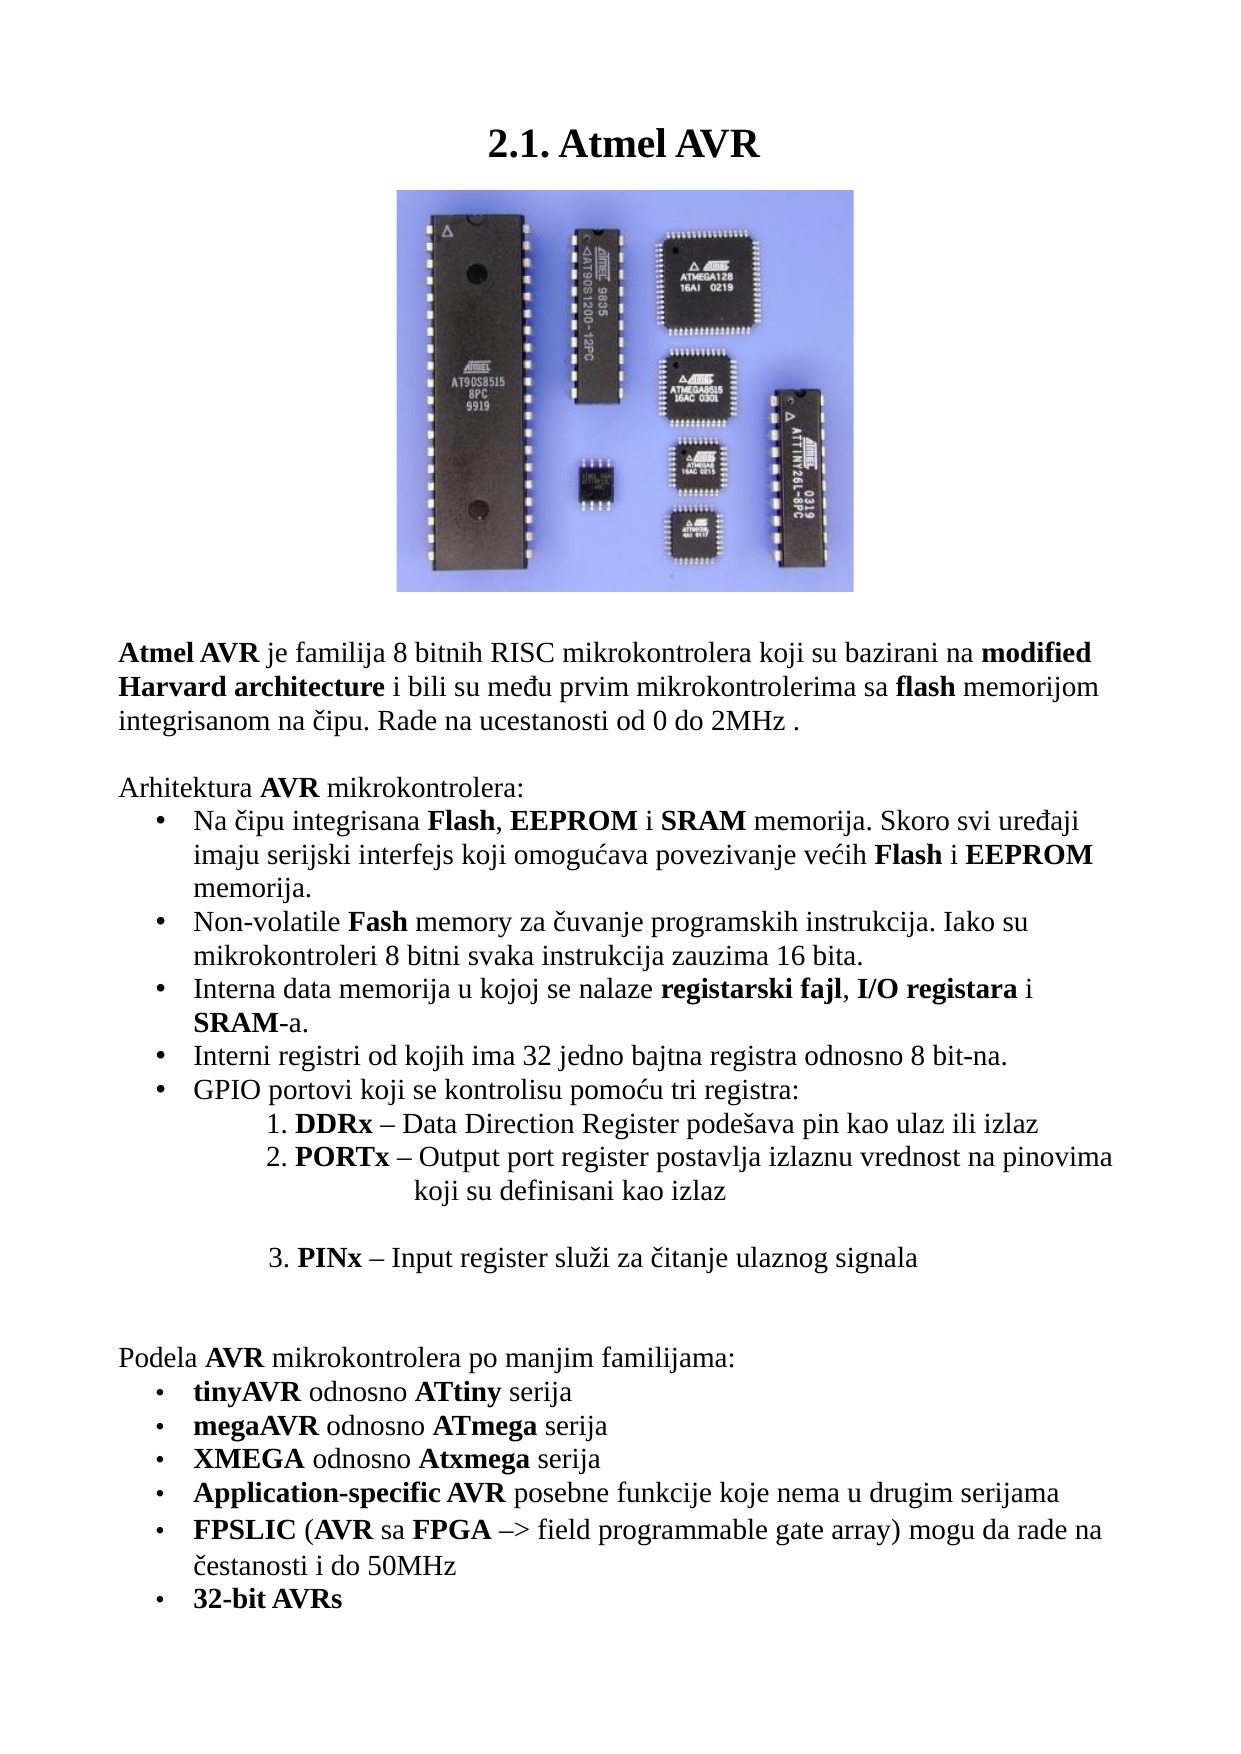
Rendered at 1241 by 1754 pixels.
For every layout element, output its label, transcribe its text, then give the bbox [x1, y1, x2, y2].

list XMEGA odnosno Atxmega serija [156, 1441, 1122, 1475]
text 2.1. Atmel AVR [118, 118, 1122, 166]
list GPIO portovi koji se kontrolisu pomoću tri registra: [156, 1072, 1122, 1106]
list Interni registri od kojih ima 32 jedno bajtna registra odnosno 8 bit-na. [156, 1038, 1122, 1072]
list 32-bit AVRs [156, 1581, 1122, 1615]
list Application-specific AVR posebne funkcije koje nema u drugim serijama [156, 1475, 1122, 1508]
text 1. DDRx – Data Direction Register podešava pin kao ulaz ili izlaz [118, 1106, 1122, 1139]
list 3. PINx – Input register služi za čitanje ulaznog signala [231, 1240, 1122, 1273]
list Na čipu integrisana Flash, EEPROM i SRAM memorija. Skoro svi uređaji imaju serijski interfejs koji omogućava povezivanje većih Flash i EEPROM memorija. [156, 803, 1122, 904]
list FPSLIC (AVR sa FPGA –> field programmable gate array) mogu da rade na čestanosti i do 50MHz [156, 1508, 1122, 1581]
text Atmel AVR je familija 8 bitnih RISC mikrokontrolera koji su bazirani na modified Harvard architecture i bili su među prvim mikrokontrolerima sa flash memorijom integrisanom na čipu. Rade na ucestanosti od 0 do 2MHz . [118, 636, 1122, 736]
list tinyAVR odnosno ATtiny serija [156, 1374, 1122, 1408]
list Interna data memorija u kojoj se nalaze registarski fajl, I/O registara i SRAM-a. [156, 971, 1122, 1038]
text Podela AVR mikrokontrolera po manjim familijama: [118, 1341, 1122, 1374]
text Arhitektura AVR mikrokontrolera: [118, 770, 1122, 803]
text 2. PORTx – Output port register postavlja izlaznu vrednost na pinovima koji su definisani kao izlaz [118, 1139, 1122, 1206]
list megaAVR odnosno ATmega serija [156, 1408, 1122, 1441]
list Non-volatile Fash memory za čuvanje programskih instrukcija. Iako su mikrokontroleri 8 bitni svaka instrukcija zauzima 16 bita. [156, 904, 1122, 971]
picture [396, 190, 854, 592]
